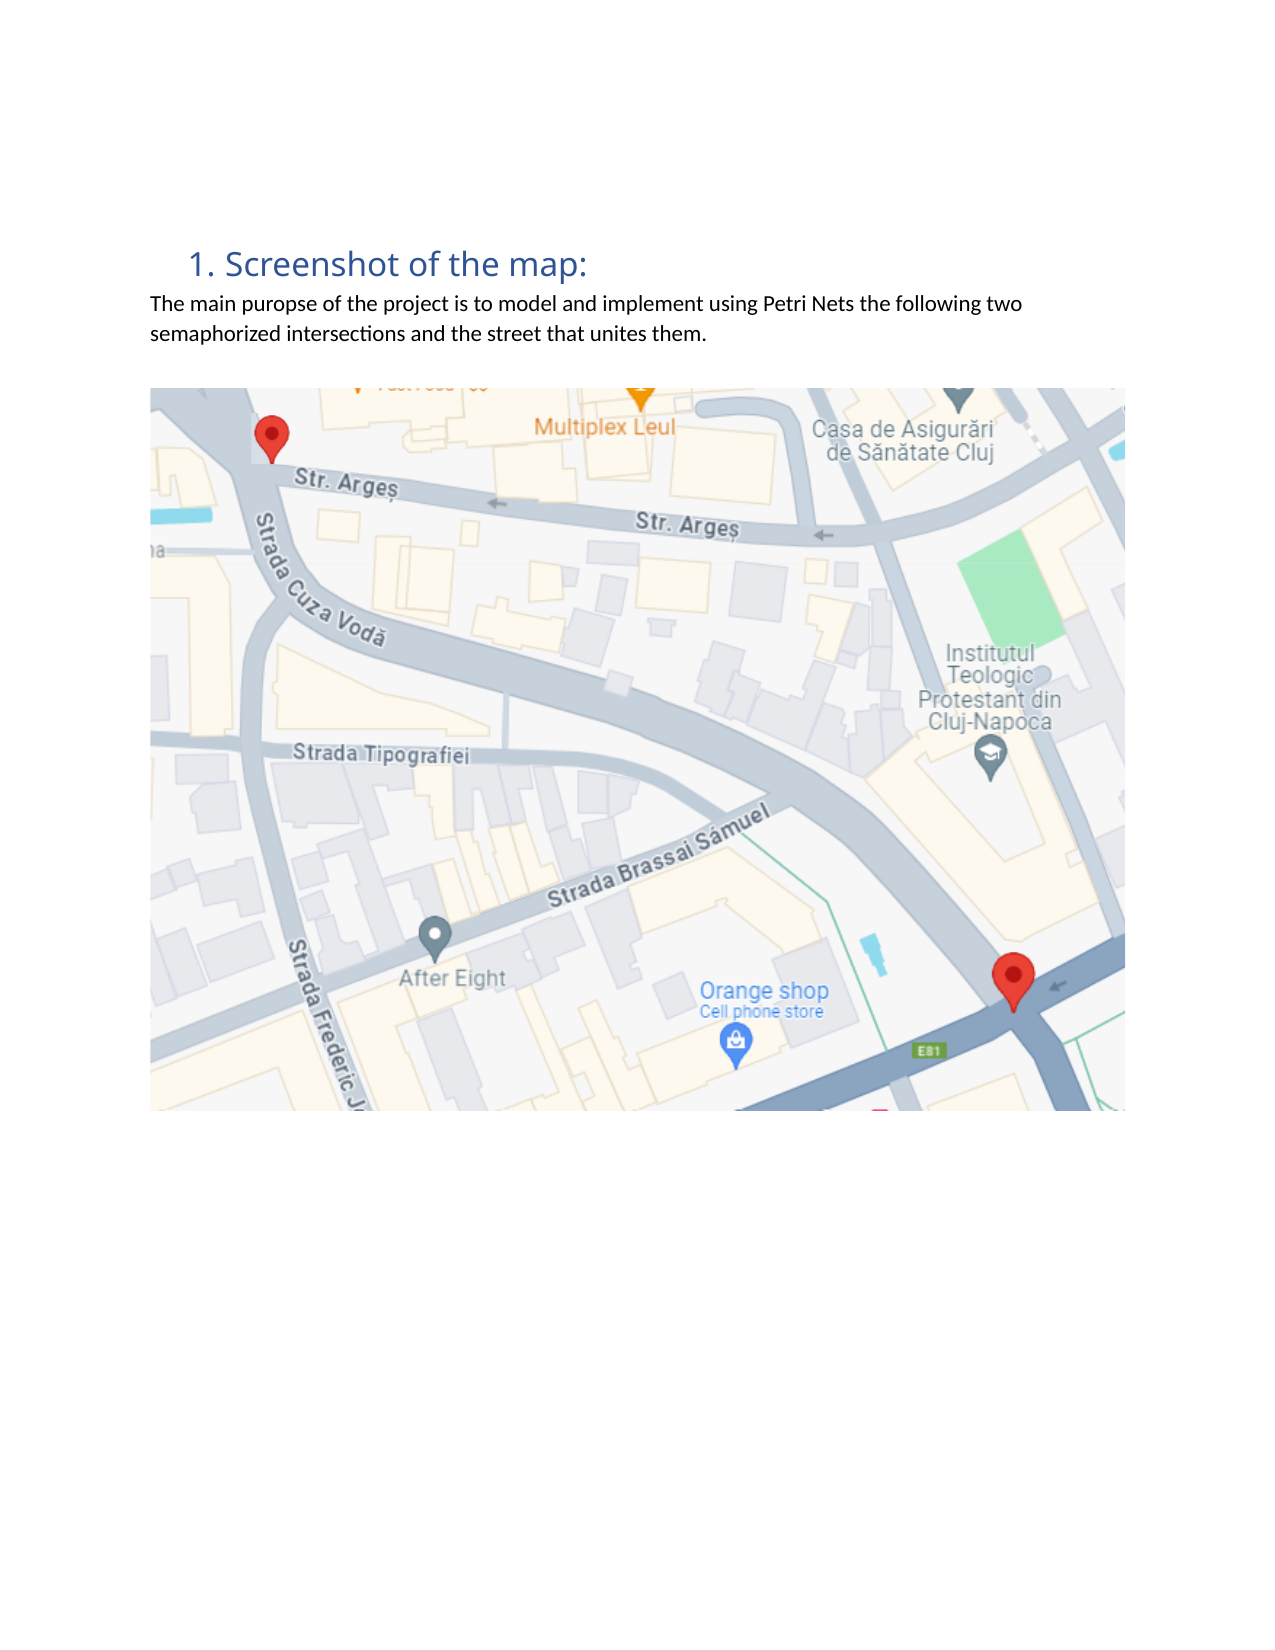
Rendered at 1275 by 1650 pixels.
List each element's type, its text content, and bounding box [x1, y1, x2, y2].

text The main puropse of the project is to model and implement using Petri Nets the following two semaphorized intersections and the street that unites them. [150, 289, 1125, 347]
subtitle Screenshot of the map: [187, 241, 1125, 286]
